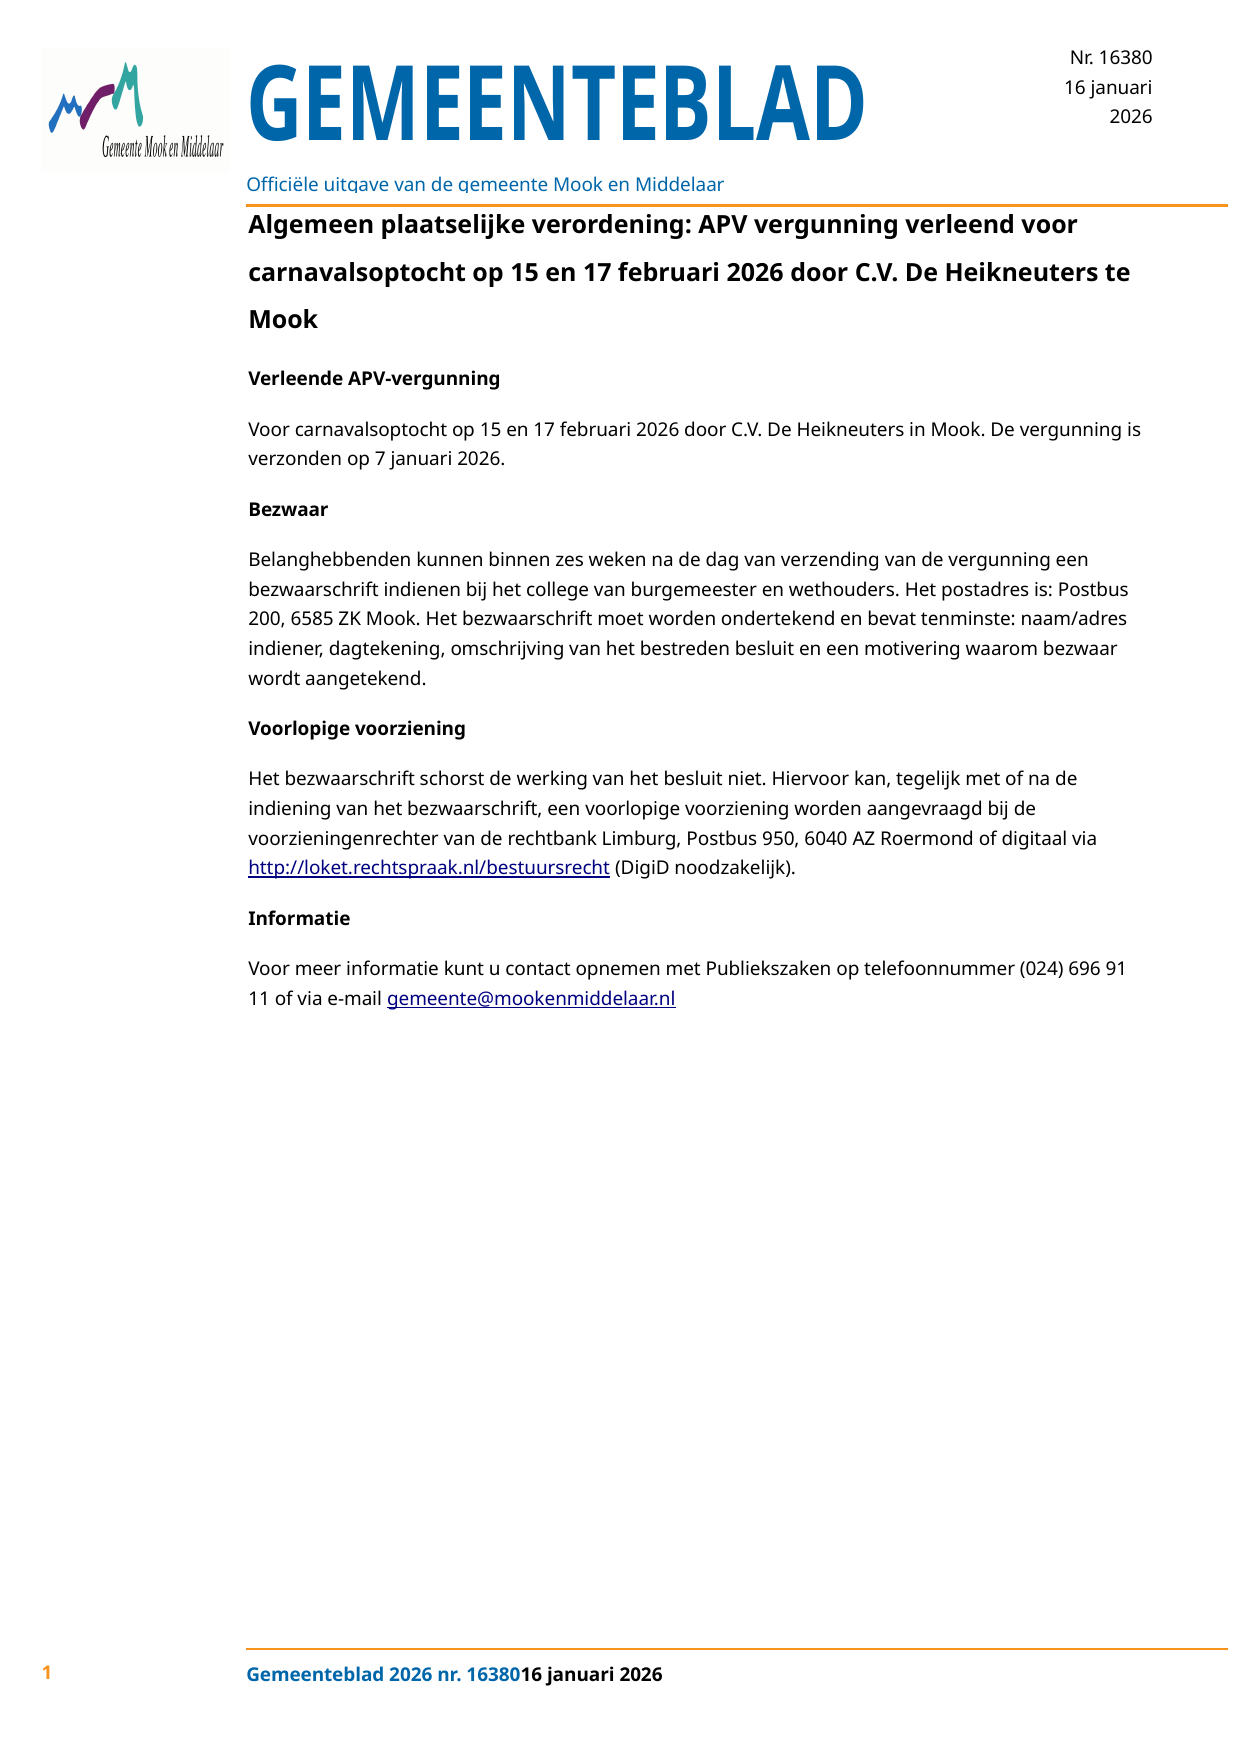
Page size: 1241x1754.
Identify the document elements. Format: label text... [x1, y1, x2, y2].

text Het bezwaarschrift schorst de werking van het besluit niet. Hiervoor kan, tegelijk met of na de indiening van het bezwaarschrift, een voorlopige voorziening worden aangevraagd bij de voorzieningenrechter van de rechtbank Limburg, Postbus 950, 6040 AZ Roermond of digitaal via http://loket.rechtspraak.nl/bestuursrecht (DigiD noodzakelijk). [248, 766, 1152, 880]
text Belanghebbenden kunnen binnen zes weken na de dag van verzending van de vergunning een bezwaarschrift indienen bij het college van burgemeester en wethouders. Het postadres is: Postbus 200, 6585 ZK Mook. Het bezwaarschrift moet worden ondertekend en bevat tenminste: naam/adres indiener, dagtekening, omschrijving van het bestreden besluit en een motivering waarom bezwaar wordt aangetekend. [248, 546, 1152, 690]
text Bezwaar [248, 496, 1152, 522]
text Verleende APV-vergunning [248, 366, 1152, 391]
text Voorlopige voorziening [248, 715, 1152, 741]
text Algemeen plaatselijke verordening: APV vergunning verleend voor carnavalsoptocht op 15 en 17 februari 2026 door C.V. De Heikneuters te Mook [248, 207, 1152, 336]
picture [41, 47, 231, 172]
text Voor meer informatie kunt u contact opnemen met Publiekszaken op telefoonnummer (024) 696 91 11 of via e-mail gemeente@mookenmiddelaar.nl [248, 955, 1152, 1010]
text Informatie [248, 905, 1152, 930]
text Voor carnavalsoptocht op 15 en 17 februari 2026 door C.V. De Heikneuters in Mook. De vergunning is verzonden op 7 januari 2026. [248, 416, 1152, 471]
